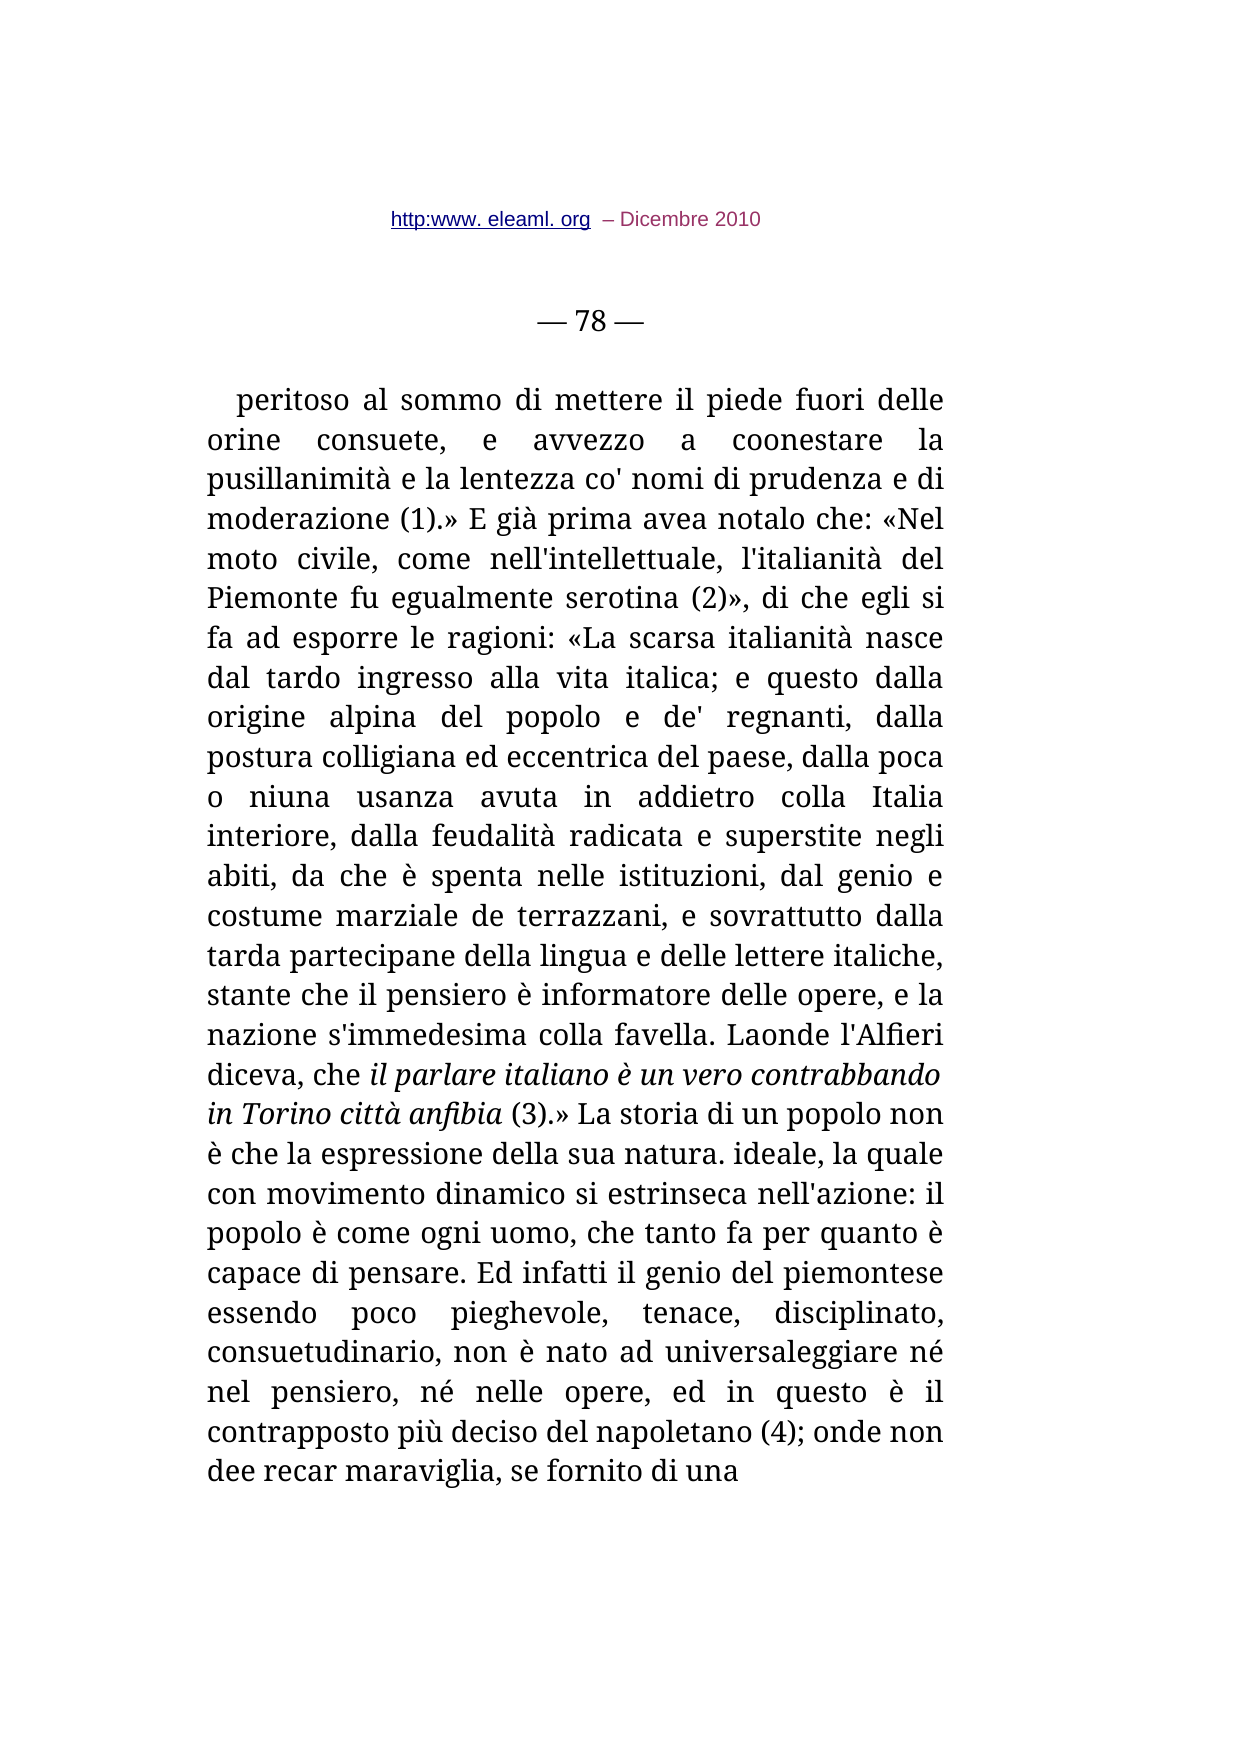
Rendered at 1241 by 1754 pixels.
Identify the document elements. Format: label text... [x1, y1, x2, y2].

text — 78 — [207, 300, 945, 339]
text peritoso al sommo di mettere il piede fuori delle orine consuete, e avvezzo a coonestare la pusillanimità e la lentezza co' nomi di prudenza e di moderazione (1).» E già prima avea notalo che: «Nel moto civile, come nell'intellettuale, l'italianità del Piemonte fu egualmente serotina (2)», di che egli si fa ad esporre le ragioni: «La scarsa italianità nasce dal tardo ingresso alla vita italica; e questo dalla origine alpina del popolo e de' regnanti, dalla postura colligiana ed eccentrica del paese, dalla poca o niuna usanza avuta in addietro colla Italia interiore, dalla feudalità radicata e superstite negli abiti, da che è spenta nelle istituzioni, dal genio e costume marziale de terrazzani, e sovrattutto dalla tarda partecipane della lingua e delle lettere italiche, stante che il pensiero è informatore delle opere, e la nazione s'immedesima colla favella. Laonde l'Alfieri diceva, che il parlare italiano è un vero contrabbando in Torino città anfibia (3).» La storia di un popolo non è che la espressione della sua natura. ideale, la quale con movimento dinamico si estrinseca nell'azione: il popolo è come ogni uomo, che tanto fa per quanto è capace di pensare. Ed infatti il genio del piemontese essendo poco pieghevole, tenace, disciplinato, consuetudinario, non è nato ad universaleggiare né nel pensiero, né nelle opere, ed in questo è il contrapposto più deciso del napoletano (4); onde non dee recar maraviglia, se fornito di una [207, 379, 945, 1490]
